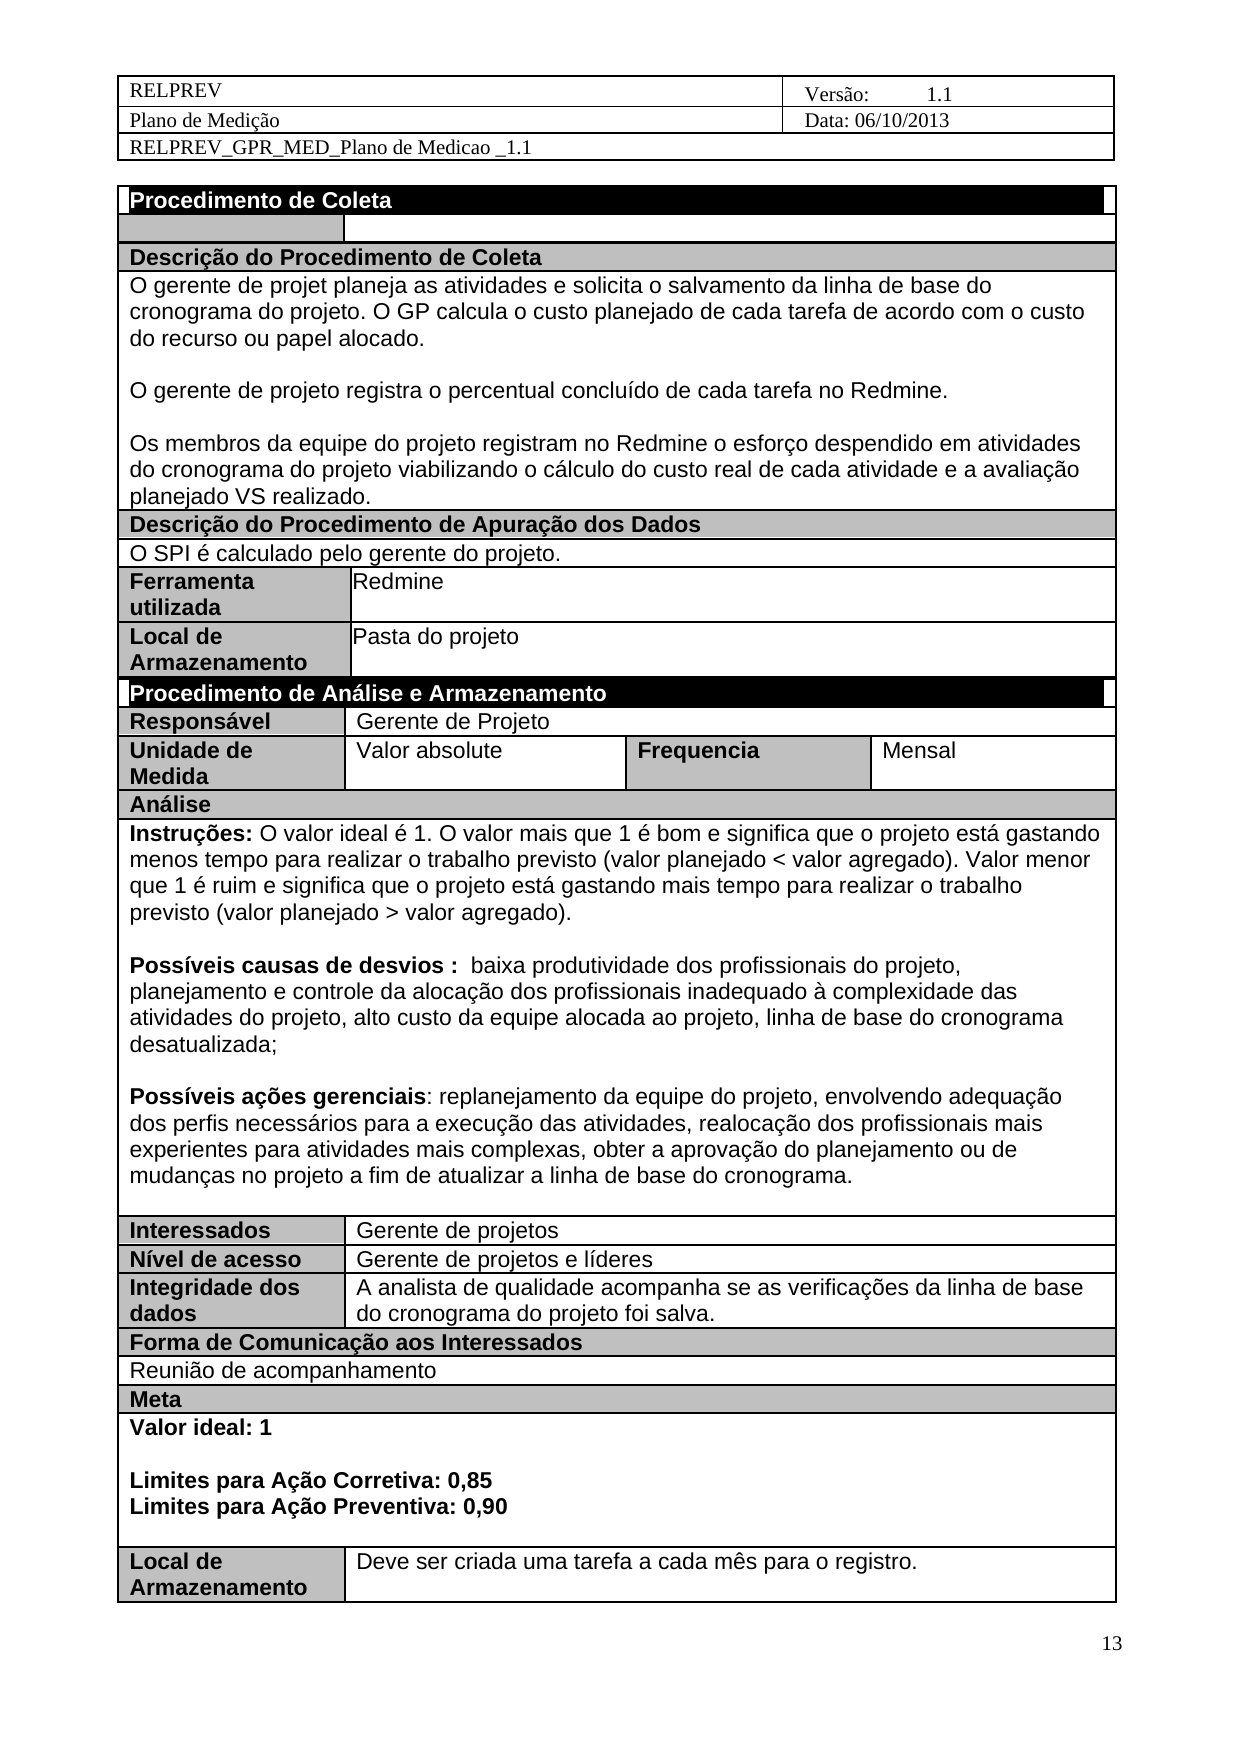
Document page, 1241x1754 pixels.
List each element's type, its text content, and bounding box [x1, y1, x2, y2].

table_cell Deve ser criada uma tarefa a cada mês para o registro. [346, 1548, 1115, 1601]
table_cell Integridade dos dados [119, 1274, 344, 1327]
table_cell [119, 215, 343, 241]
table_cell Local de Armazenamento [119, 1548, 344, 1601]
table_cell Análise [119, 791, 1115, 818]
table_cell Valor absolute [346, 737, 625, 789]
table_cell Descrição do Procedimento de Apuração dos Dados [119, 511, 1115, 537]
table_cell [345, 215, 1115, 241]
table_cell O gerente de projet planeja as atividades e solicita o salvamento da linha de base do cronograma do projeto. O GP calcula o custo planejado de cada tarefa de acordo com o custo do recurso ou papel alocado. O gerente de projeto registra o percentual concluído de cada tarefa no Redmine. Os membros da equipe do projeto registram no Redmine o esforço despendido em atividades do cronograma do projeto viabilizando o cálculo do custo real de cada atividade e a avaliação planejado VS realizado. [119, 272, 1115, 509]
table_cell Valor ideal: 1 Limites para Ação Corretiva: 0,85 Limites para Ação Preventiva: 0,90 [119, 1414, 1115, 1546]
table_cell Local de Armazenamento [119, 623, 350, 676]
table_cell Ferramenta utilizada [119, 568, 350, 621]
table_cell Interessados [119, 1217, 344, 1243]
table_cell Gerente de projetos e líderes [346, 1246, 1115, 1272]
table_cell O SPI é calculado pelo gerente do projeto. [119, 540, 1115, 566]
table_cell Forma de Comunicação aos Interessados [119, 1329, 1115, 1355]
table_cell Unidade de Medida [119, 737, 344, 789]
table_cell Gerente de Projeto [346, 708, 1115, 734]
table_cell Pasta do projeto [352, 623, 1115, 676]
table_cell Instruções: O valor ideal é 1. O valor mais que 1 é bom e significa que o projeto está gastando menos tempo para realizar o trabalho previsto (valor planejado < valor agregado). Valor menor que 1 é ruim e significa que o projeto está gastando mais tempo para realizar o trabalho previsto (valor planejado > valor agregado). Possíveis causas de desvios : baixa produtividade dos profissionais do projeto, planejamento e controle da alocação dos profissionais inadequado à complexidade das atividades do projeto, alto custo da equipe alocada ao projeto, linha de base do cronograma desatualizada; Possíveis ações gerenciais: replanejamento da equipe do projeto, envolvendo adequação dos perfis necessários para a execução das atividades, realocação dos profissionais mais experientes para atividades mais complexas, obter a aprovação do planejamento ou de mudanças no projeto a fim de atualizar a linha de base do cronograma. [119, 820, 1115, 1215]
table_cell Nível de acesso [119, 1246, 344, 1272]
table_cell Meta [119, 1386, 1115, 1412]
table_cell Gerente de projetos [346, 1217, 1115, 1243]
table_cell Redmine [352, 568, 1115, 621]
table_cell Mensal [872, 737, 1115, 789]
table_cell Responsável [119, 708, 344, 734]
table_cell Frequencia [627, 737, 870, 789]
table_cell A analista de qualidade acompanha se as verificações da linha de base do cronograma do projeto foi salva. [346, 1274, 1115, 1327]
table_cell Reunião de acompanhamento [119, 1357, 1115, 1384]
table_cell Descrição do Procedimento de Coleta [119, 244, 1115, 270]
